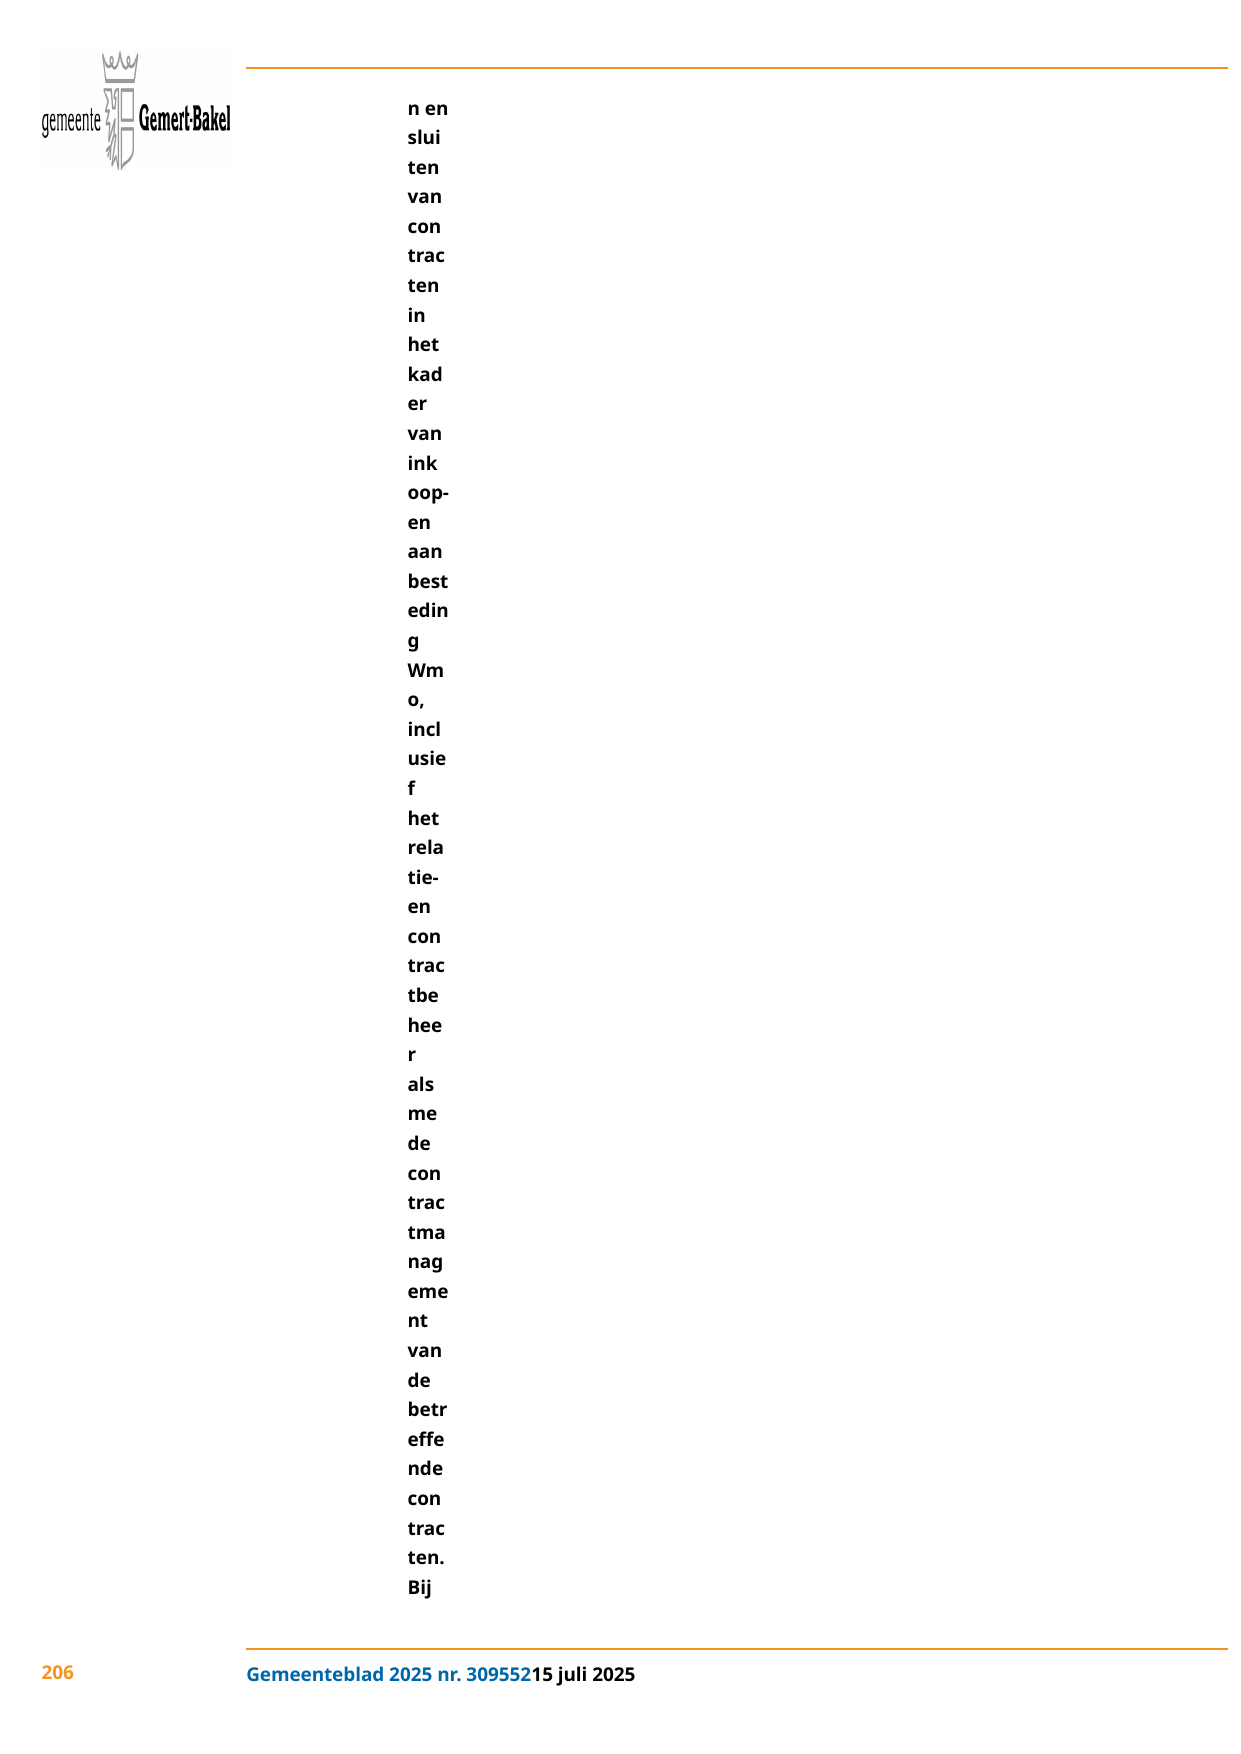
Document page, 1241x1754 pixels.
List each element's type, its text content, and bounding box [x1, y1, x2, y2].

table_cell [750, 95, 850, 1600]
table_cell [248, 95, 348, 1600]
table_cell [850, 95, 951, 1600]
table_cell [650, 95, 750, 1600]
table_cell [951, 95, 1051, 1600]
table_cell [1051, 95, 1152, 1600]
table_cell [449, 95, 549, 1600]
picture [41, 47, 231, 172]
table_cell n en sluiten van contracten in het kader van inkoop- en aanbesteding Wmo, inclusief het relatie- en contractbeheer alsmede contractmanagement van de betreffende contracten. Bij [348, 95, 449, 1600]
table_cell [549, 95, 649, 1600]
